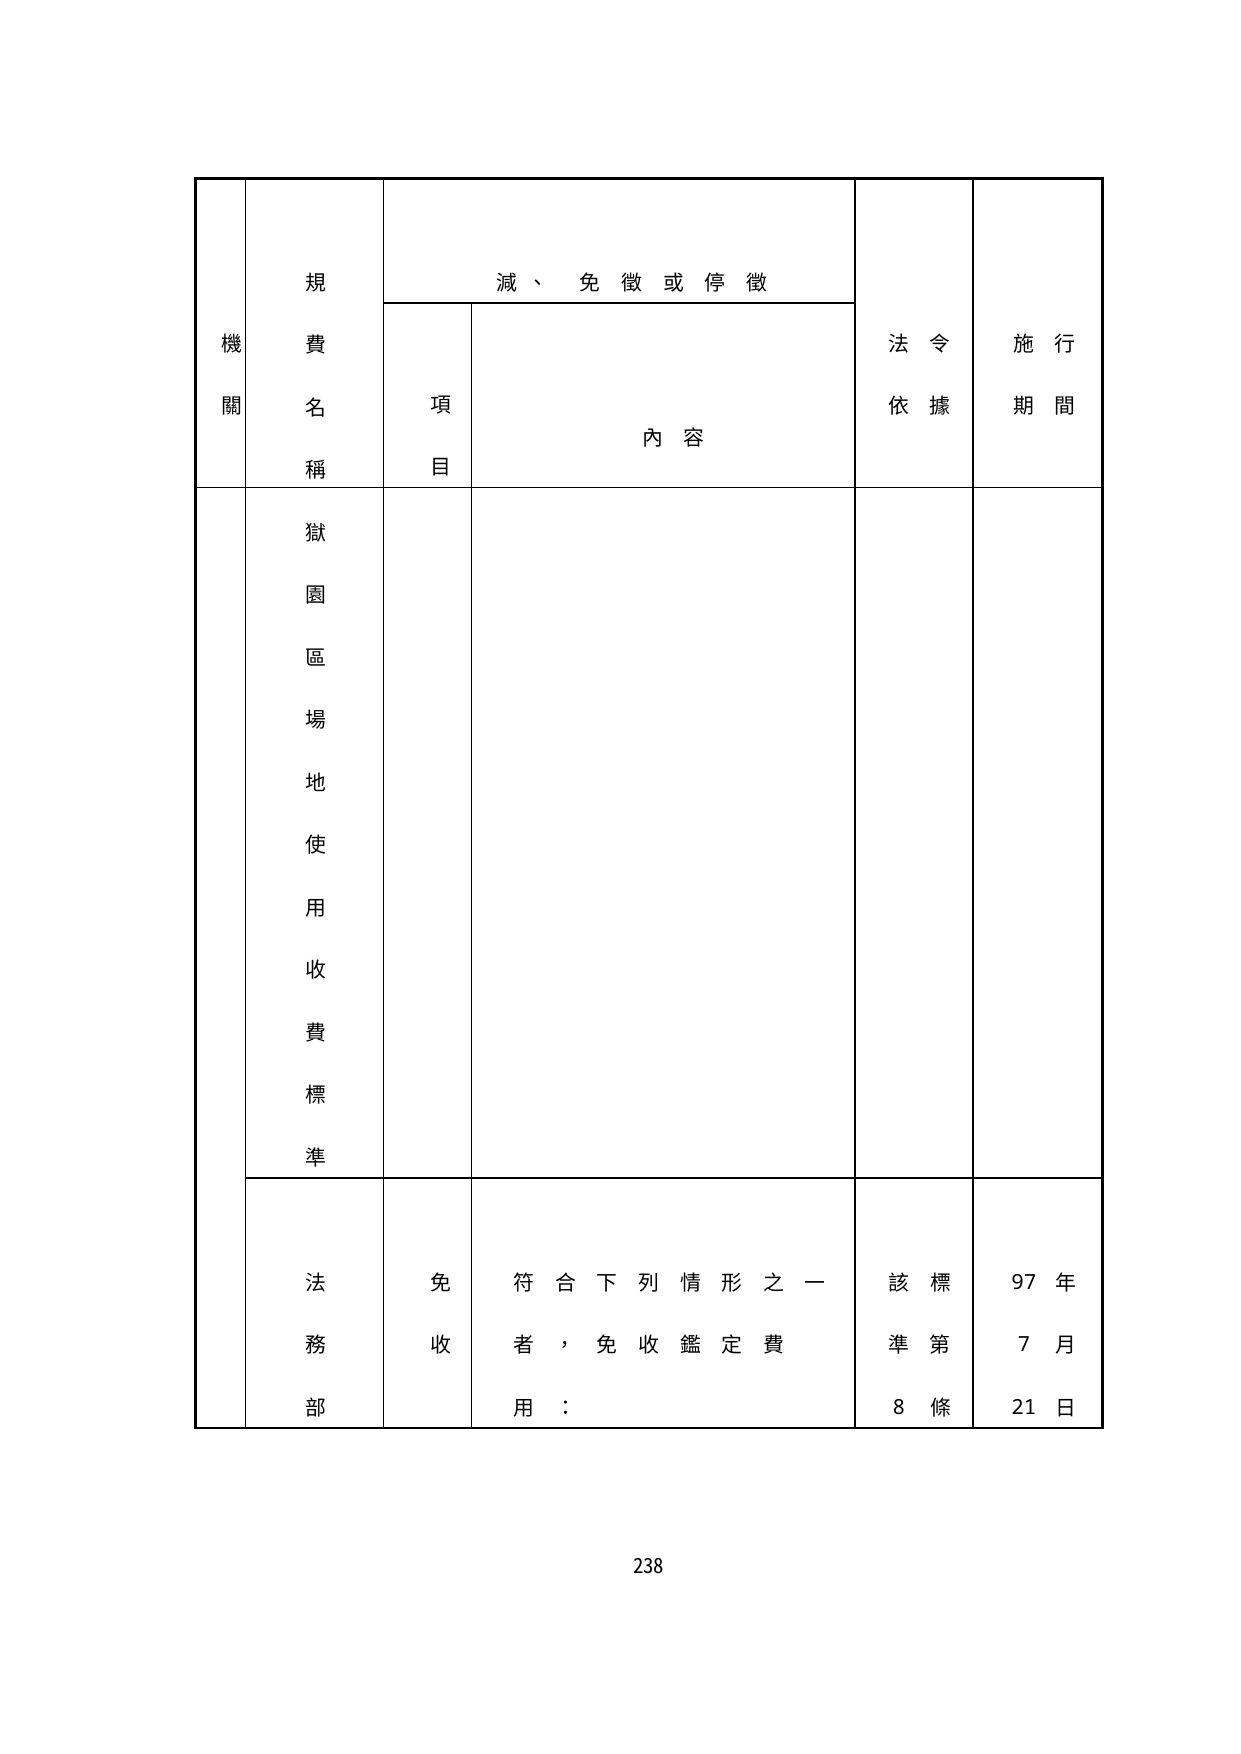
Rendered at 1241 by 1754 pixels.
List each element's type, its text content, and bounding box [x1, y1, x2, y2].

table_header 規費名稱 [246, 180, 383, 487]
table_cell 該標準第8條 [856, 1179, 972, 1427]
table_cell 免收 [384, 1179, 471, 1427]
table_cell 獄園區場地使用收費標準 [246, 488, 383, 1177]
table_header 施行期間 [974, 180, 1101, 487]
table_cell 項目 [384, 304, 471, 487]
table_header 機關 [197, 180, 245, 487]
table_cell [856, 488, 972, 1177]
table_cell 97年7月21日 [974, 1179, 1101, 1427]
table_cell [974, 488, 1101, 1177]
table_cell 內容 [472, 304, 854, 487]
table_cell [472, 488, 854, 1177]
table_cell [197, 488, 245, 1427]
table_cell 符合下列情形之一者，免收鑑定費用： [472, 1179, 854, 1427]
table_header 法令依據 [856, 180, 972, 487]
table_cell 法務部 [246, 1179, 383, 1427]
table_header 減、免徵或停徵 [384, 180, 854, 302]
table_cell [384, 488, 471, 1177]
